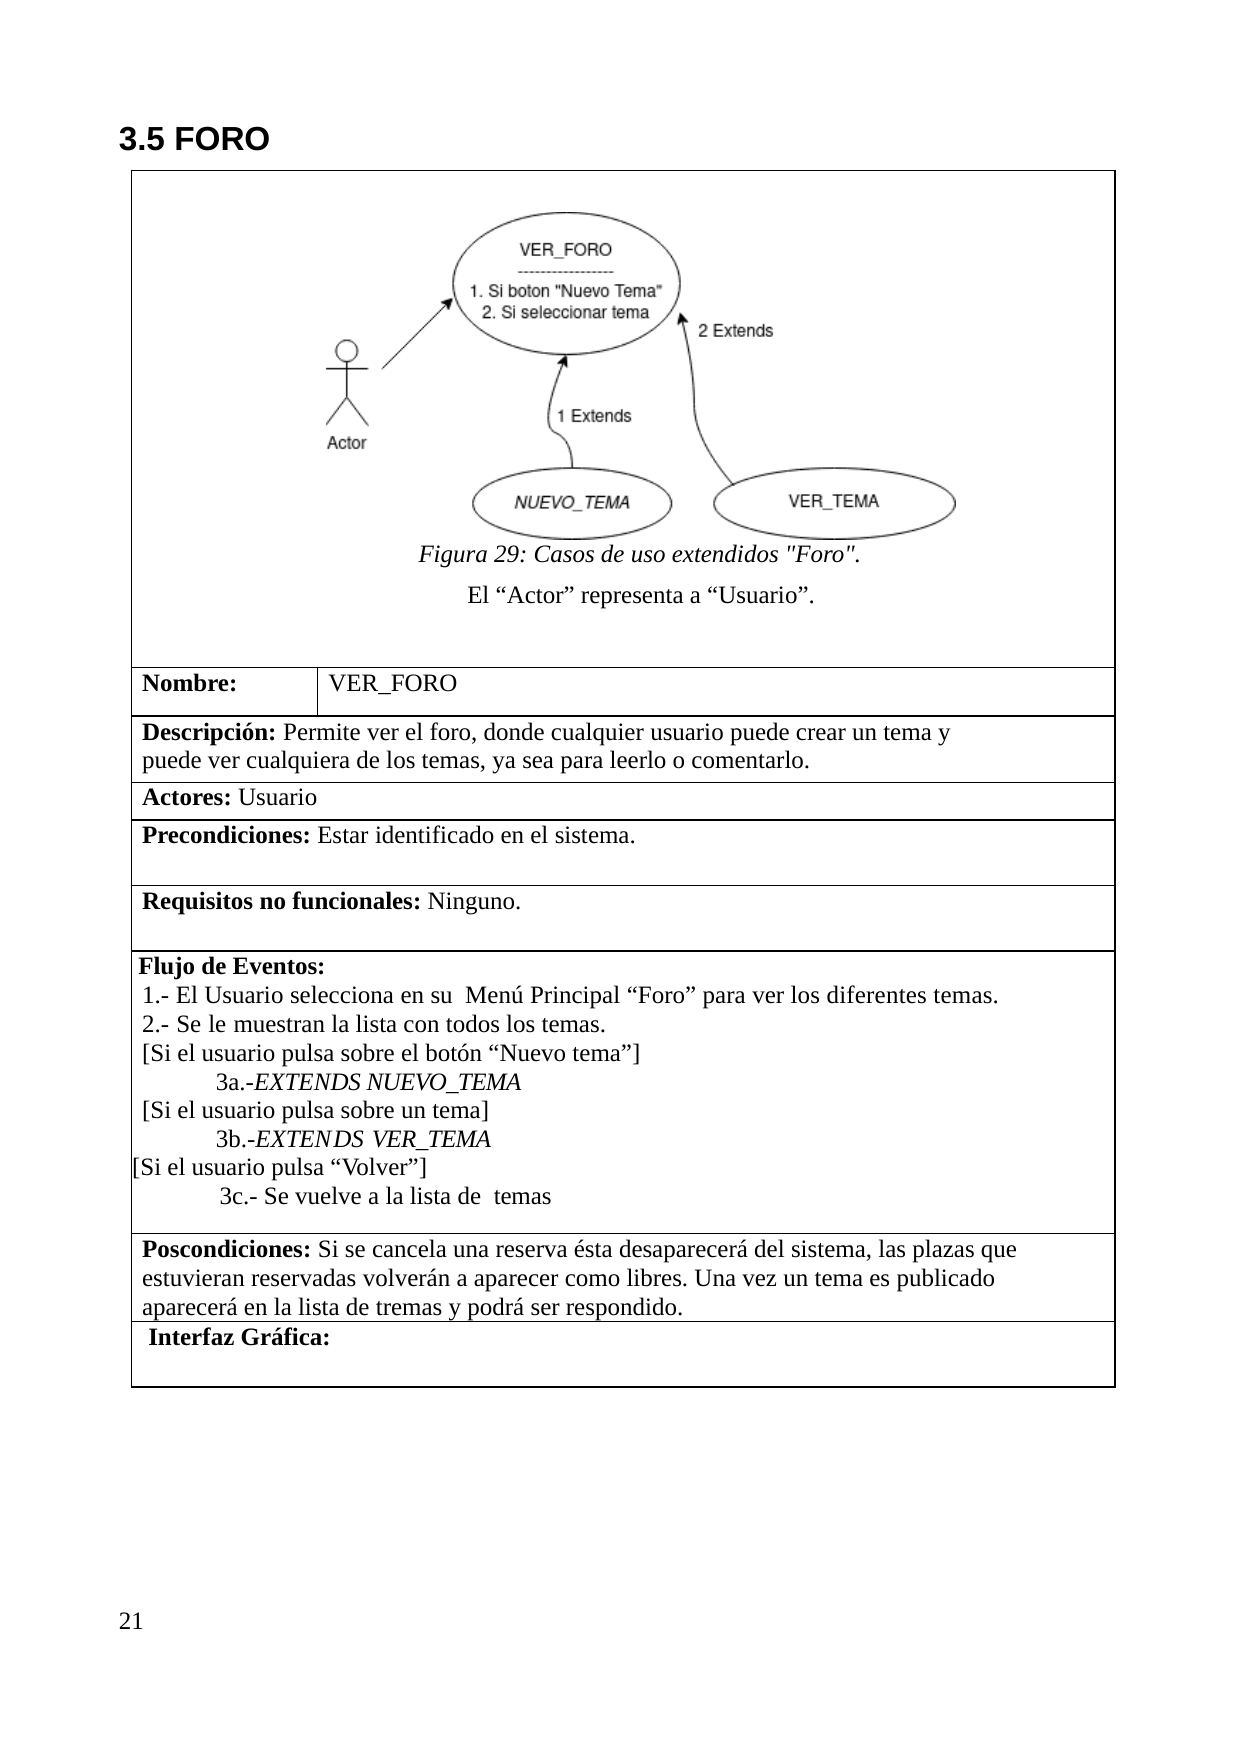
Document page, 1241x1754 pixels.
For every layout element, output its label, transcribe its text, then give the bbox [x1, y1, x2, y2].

picture [325, 212, 956, 540]
table_cell Nombre: [132, 668, 317, 715]
subtitle 3.5 FORO [118, 118, 1122, 157]
table_cell VER_FORO [318, 668, 1114, 715]
table_cell Interfaz Gráfica: [132, 1322, 1114, 1386]
table_cell Descripción: Permite ver el foro, donde cualquier usuario puede crear un tema y puede ver cualquiera de los temas, ya sea para leerlo o comentarlo. [132, 717, 1114, 781]
table_cell Poscondiciones: Si se cancela una reserva ésta desaparecerá del sistema, las plazas que estuvieran reservadas volverán a aparecer como libres. Una vez un tema es publicado aparecerá en la lista de tremas y podrá ser respondido. [132, 1234, 1114, 1321]
table_cell Precondiciones: Estar identificado en el sistema. [132, 821, 1114, 885]
table_cell Requisitos no funcionales: Ninguno. [132, 886, 1114, 950]
table_cell Actores: Usuario [132, 783, 1114, 819]
table_header [132, 171, 1114, 667]
table_cell Flujo de Eventos: 1.- El Usuario selecciona en su Menú Principal “Foro” para ver los diferentes temas. 2.- Se le muestran la lista con todos los temas. [Si el usuario pulsa sobre el botón “Nuevo tema”] 3a.-EXTENDS NUEVO_TEMA [Si el usuario pulsa sobre un tema] 3b.-E X T E N D S VER_TEMA [Si el usuario pulsa “Volver”] 3c.- Se vuelve a la lista de temas [132, 952, 1114, 1233]
